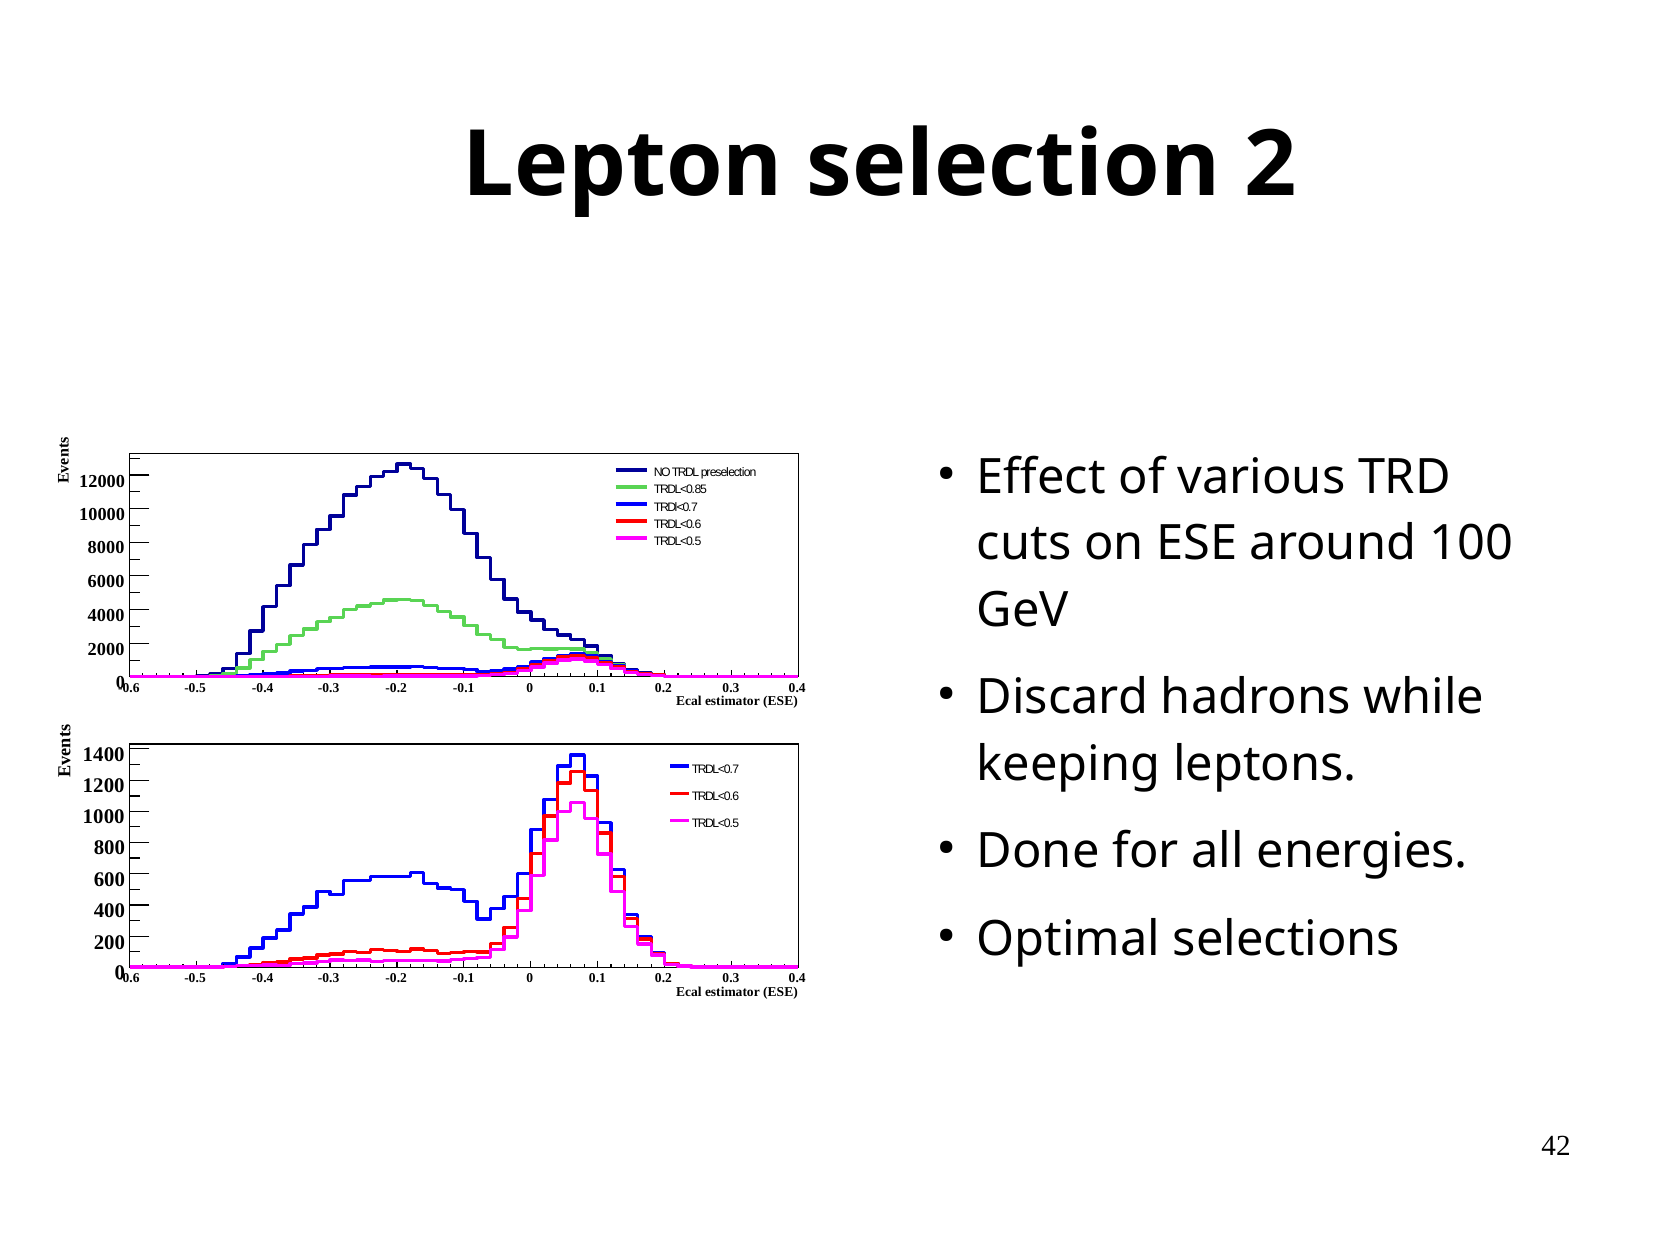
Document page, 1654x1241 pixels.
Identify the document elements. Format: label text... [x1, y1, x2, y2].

title Lepton selection 2 [135, 56, 1625, 264]
list Effect of various TRD cuts on ESE around 100 GeV Discard hadrons while keeping leptons. Done for all energies. Optimal selections [925, 441, 1542, 975]
chart [37, 420, 896, 1011]
